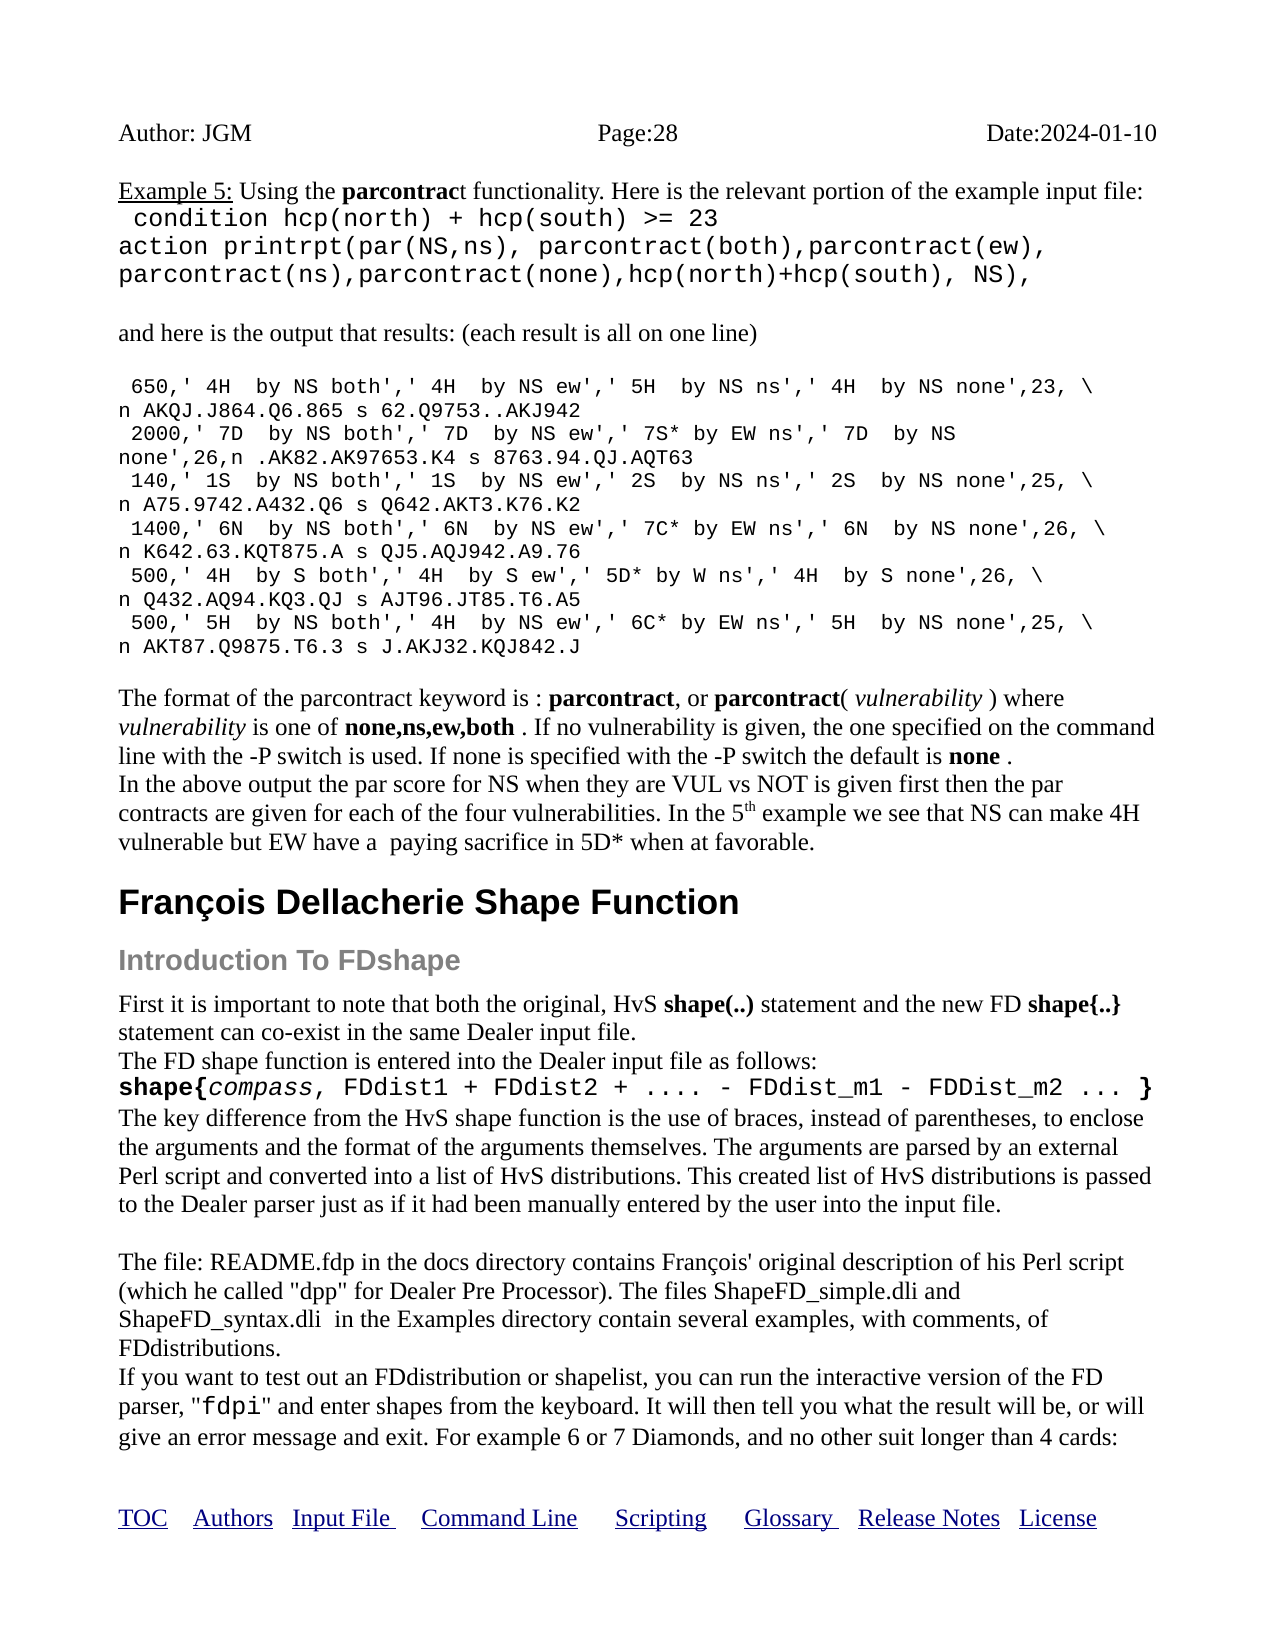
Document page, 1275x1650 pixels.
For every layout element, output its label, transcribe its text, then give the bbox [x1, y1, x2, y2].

text n A75.9742.A432.Q6 s Q642.AKT3.K76.K2 [118, 494, 1157, 518]
text First it is important to note that both the original, HvS shape(..) statement and the new FD shape{..} statement can co-exist in the same Dealer input file. [118, 989, 1157, 1046]
subtitle Introduction To FDshape [118, 943, 1157, 976]
text The format of the parcontract keyword is : parcontract, or parcontract( vulnerability ) where vulnerability is one of none,ns,ew,both . If no vulnerability is given, the one specified on the command line with the -P switch is used. If none is specified with the -P switch the default is none . [118, 683, 1157, 769]
text The file: README.fdp in the docs directory contains François' original description of his Perl script (which he called "dpp" for Dealer Pre Processor). The files ShapeFD_simple.dli and ShapeFD_syntax.dli in the Examples directory contain several examples, with comments, of FDdistributions. [118, 1247, 1157, 1362]
subtitle François Dellacherie Shape Function [118, 881, 1157, 922]
text condition hcp(north) + hcp(south) >= 23 [118, 205, 1157, 233]
text action printrpt(par(NS,ns), parcontract(both),parcontract(ew), parcontract(ns),parcontract(none),hcp(north)+hcp(south), NS), [118, 233, 1157, 290]
text The key difference from the HvS shape function is the use of braces, instead of parentheses, to enclose the arguments and the format of the arguments themselves. The arguments are parsed by an external Perl script and converted into a list of HvS distributions. This created list of HvS distributions is passed to the Dealer parser just as if it had been manually entered by the user into the input file. [118, 1103, 1157, 1218]
text 2000,' 7D by NS both',' 7D by NS ew',' 7S* by EW ns',' 7D by NS none',26,n .AK82.AK97653.K4 s 8763.94.QJ.AQT63 [118, 423, 1157, 471]
text 500,' 4H by S both',' 4H by S ew',' 5D* by W ns',' 4H by S none',26, \ [118, 565, 1157, 589]
text shape{compass, FDdist1 + FDdist2 + .... - FDdist_m1 - FDDist_m2 ... } [118, 1075, 1157, 1103]
text If you want to test out an FDdistribution or shapelist, you can run the interactive version of the FD parser, "fdpi" and enter shapes from the keyboard. It will then tell you what the result will be, or will give an error message and exit. For example 6 or 7 Diamonds, and no other suit longer than 4 cards: [118, 1362, 1157, 1450]
text 1400,' 6N by NS both',' 6N by NS ew',' 7C* by EW ns',' 6N by NS none',26, \ [118, 518, 1157, 541]
text In the above output the par score for NS when they are VUL vs NOT is given first then the par contracts are given for each of the four vulnerabilities. In the 5th example we see that NS can make 4H vulnerable but EW have a paying sacrifice in 5D* when at favorable. [118, 769, 1157, 856]
text The FD shape function is entered into the Dealer input file as follows: [118, 1046, 1157, 1075]
text and here is the output that results: (each result is all on one line) [118, 318, 1157, 347]
text 500,' 5H by NS both',' 4H by NS ew',' 6C* by EW ns',' 5H by NS none',25, \ [118, 612, 1157, 636]
text n Q432.AQ94.KQ3.QJ s AJT96.JT85.T6.A5 [118, 589, 1157, 612]
text 650,' 4H by NS both',' 4H by NS ew',' 5H by NS ns',' 4H by NS none',23, \ [118, 376, 1157, 399]
text Example 5: Using the parcontract functionality. Here is the relevant portion of the example input file: [118, 176, 1157, 205]
text 140,' 1S by NS both',' 1S by NS ew',' 2S by NS ns',' 2S by NS none',25, \ [118, 471, 1157, 494]
text n AKQJ.J864.Q6.865 s 62.Q9753..AKJ942 [118, 399, 1157, 423]
text n K642.63.KQT875.A s QJ5.AQJ942.A9.76 [118, 541, 1157, 565]
text n AKT87.Q9875.T6.3 s J.AKJ32.KQJ842.J [118, 636, 1157, 660]
